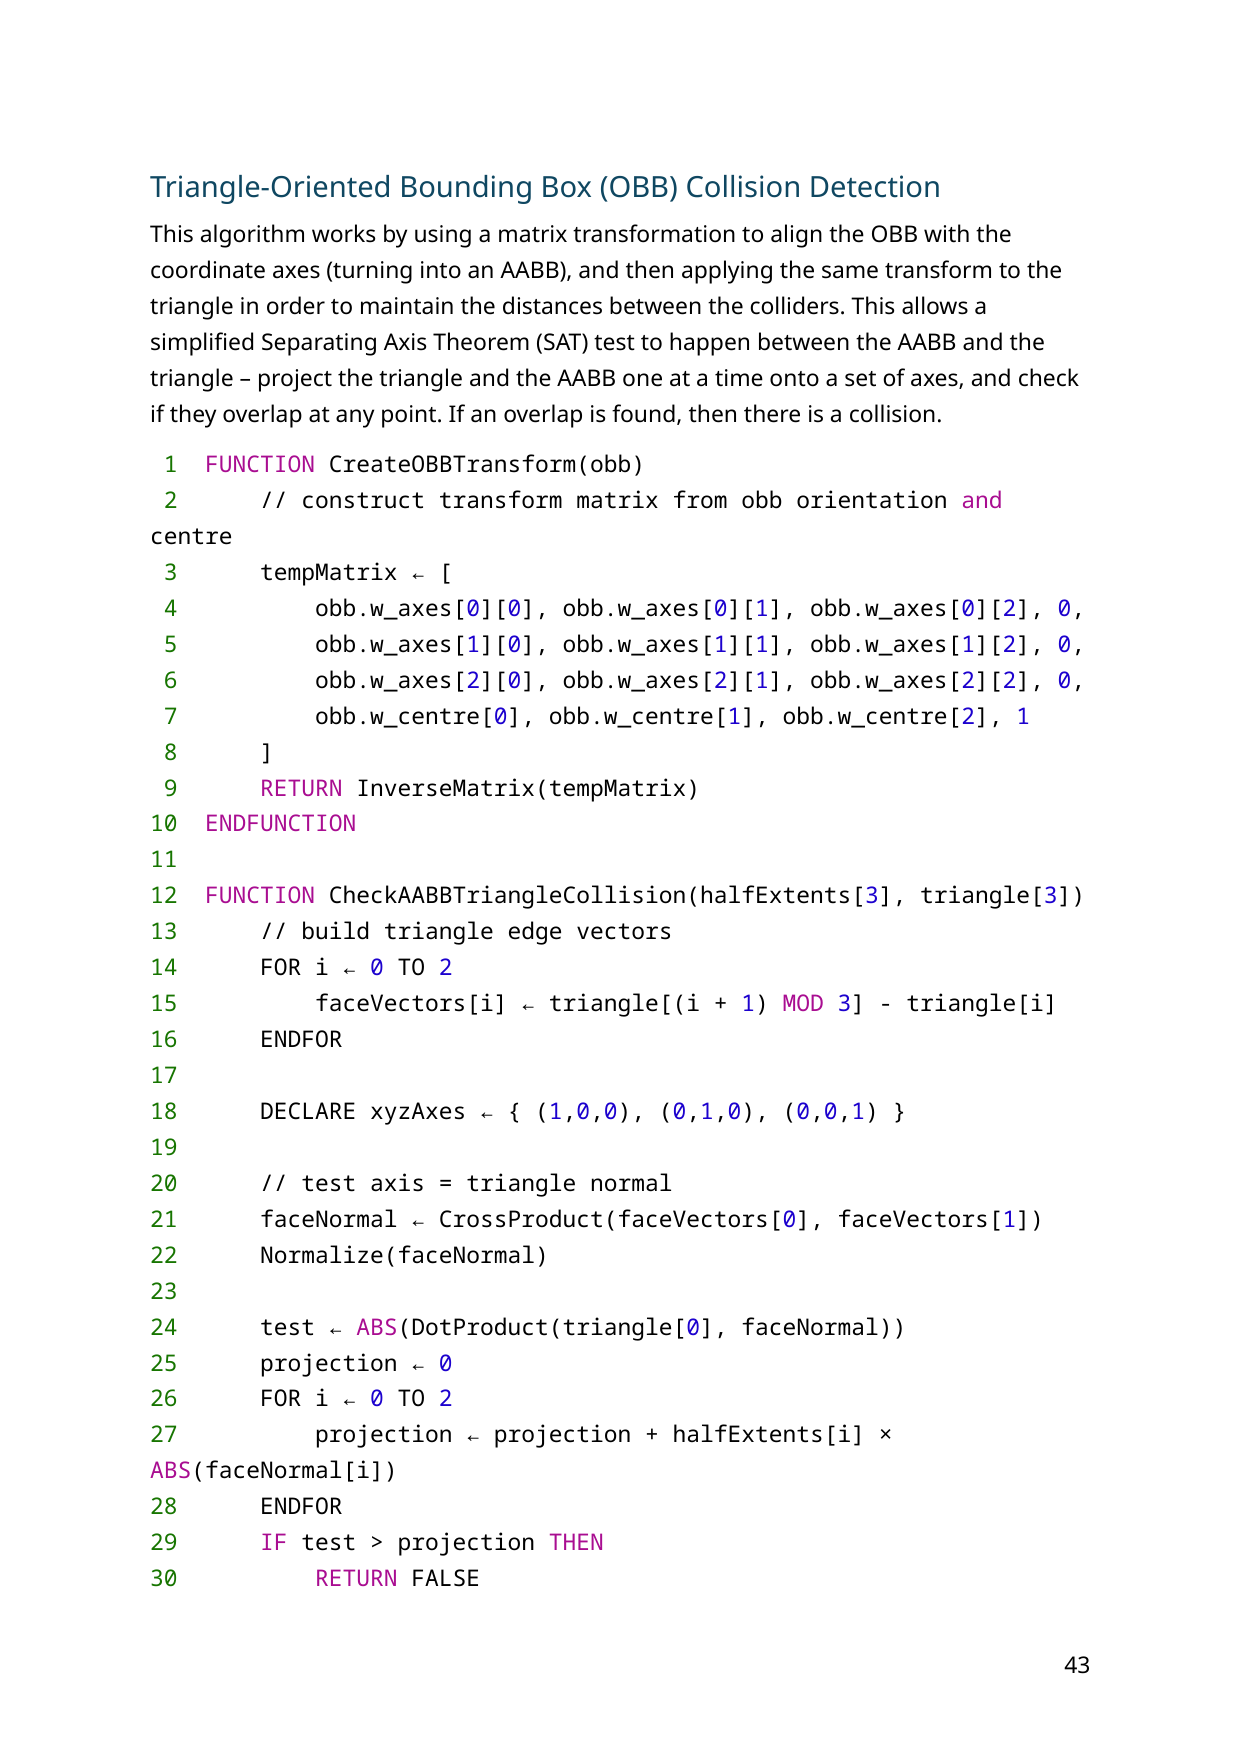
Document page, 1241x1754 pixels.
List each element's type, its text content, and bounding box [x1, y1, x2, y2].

text 3 tempMatrix ← [ [150, 556, 1090, 587]
text 1 FUNCTION CreateOBBTransform(obb) [150, 448, 1090, 479]
text 25 projection ← 0 [150, 1346, 1090, 1378]
text This algorithm works by using a matrix transformation to align the OBB with the coordinate axes (turning into an AABB), and then applying the same transform to the triangle in order to maintain the distances between the colliders. This allows a simplified Separating Axis Theorem (SAT) test to happen between the AABB and the triangle – project the triangle and the AABB one at a time onto a set of axes, and check if they overlap at any point. If an overlap is found, then there is a collision. [150, 218, 1090, 429]
text 9 RETURN InverseMatrix(tempMatrix) [150, 771, 1090, 803]
text 15 faceVectors[i] ← triangle[(i + 1) MOD 3] - triangle[i] [150, 987, 1090, 1018]
text 6 obb.w_axes[2][0], obb.w_axes[2][1], obb.w_axes[2][2], 0, [150, 664, 1090, 695]
text 19 [150, 1131, 1090, 1162]
text 20 // test axis = triangle normal [150, 1167, 1090, 1198]
subtitle Triangle-Oriented Bounding Box (OBB) Collision Detection [150, 167, 1090, 206]
text 26 FOR i ← 0 TO 2 [150, 1382, 1090, 1414]
text 8 ] [150, 736, 1090, 767]
text 17 [150, 1059, 1090, 1090]
text 27 projection ← projection + halfExtents[i] × ABS(faceNormal[i]) [150, 1418, 1090, 1486]
text 4 obb.w_axes[0][0], obb.w_axes[0][1], obb.w_axes[0][2], 0, [150, 592, 1090, 623]
text 14 FOR i ← 0 TO 2 [150, 951, 1090, 982]
text 10 ENDFUNCTION [150, 807, 1090, 839]
text 12 FUNCTION CheckAABBTriangleCollision(halfExtents[3], triangle[3]) [150, 879, 1090, 911]
text 23 [150, 1274, 1090, 1306]
text 11 [150, 843, 1090, 874]
text 30 RETURN FALSE [150, 1562, 1090, 1593]
text 5 obb.w_axes[1][0], obb.w_axes[1][1], obb.w_axes[1][2], 0, [150, 628, 1090, 659]
text 24 test ← ABS(DotProduct(triangle[0], faceNormal)) [150, 1311, 1090, 1342]
text 21 faceNormal ← CrossProduct(faceVectors[0], faceVectors[1]) [150, 1203, 1090, 1234]
text 29 IF test > projection THEN [150, 1526, 1090, 1557]
text 28 ENDFOR [150, 1490, 1090, 1521]
text 18 DECLARE xyzAxes ← { (1,0,0), (0,1,0), (0,0,1) } [150, 1095, 1090, 1126]
text 2 // construct transform matrix from obb orientation and centre [150, 484, 1090, 551]
text 22 Normalize(faceNormal) [150, 1239, 1090, 1270]
text 16 ENDFOR [150, 1023, 1090, 1054]
text 7 obb.w_centre[0], obb.w_centre[1], obb.w_centre[2], 1 [150, 699, 1090, 731]
text 13 // build triangle edge vectors [150, 915, 1090, 946]
